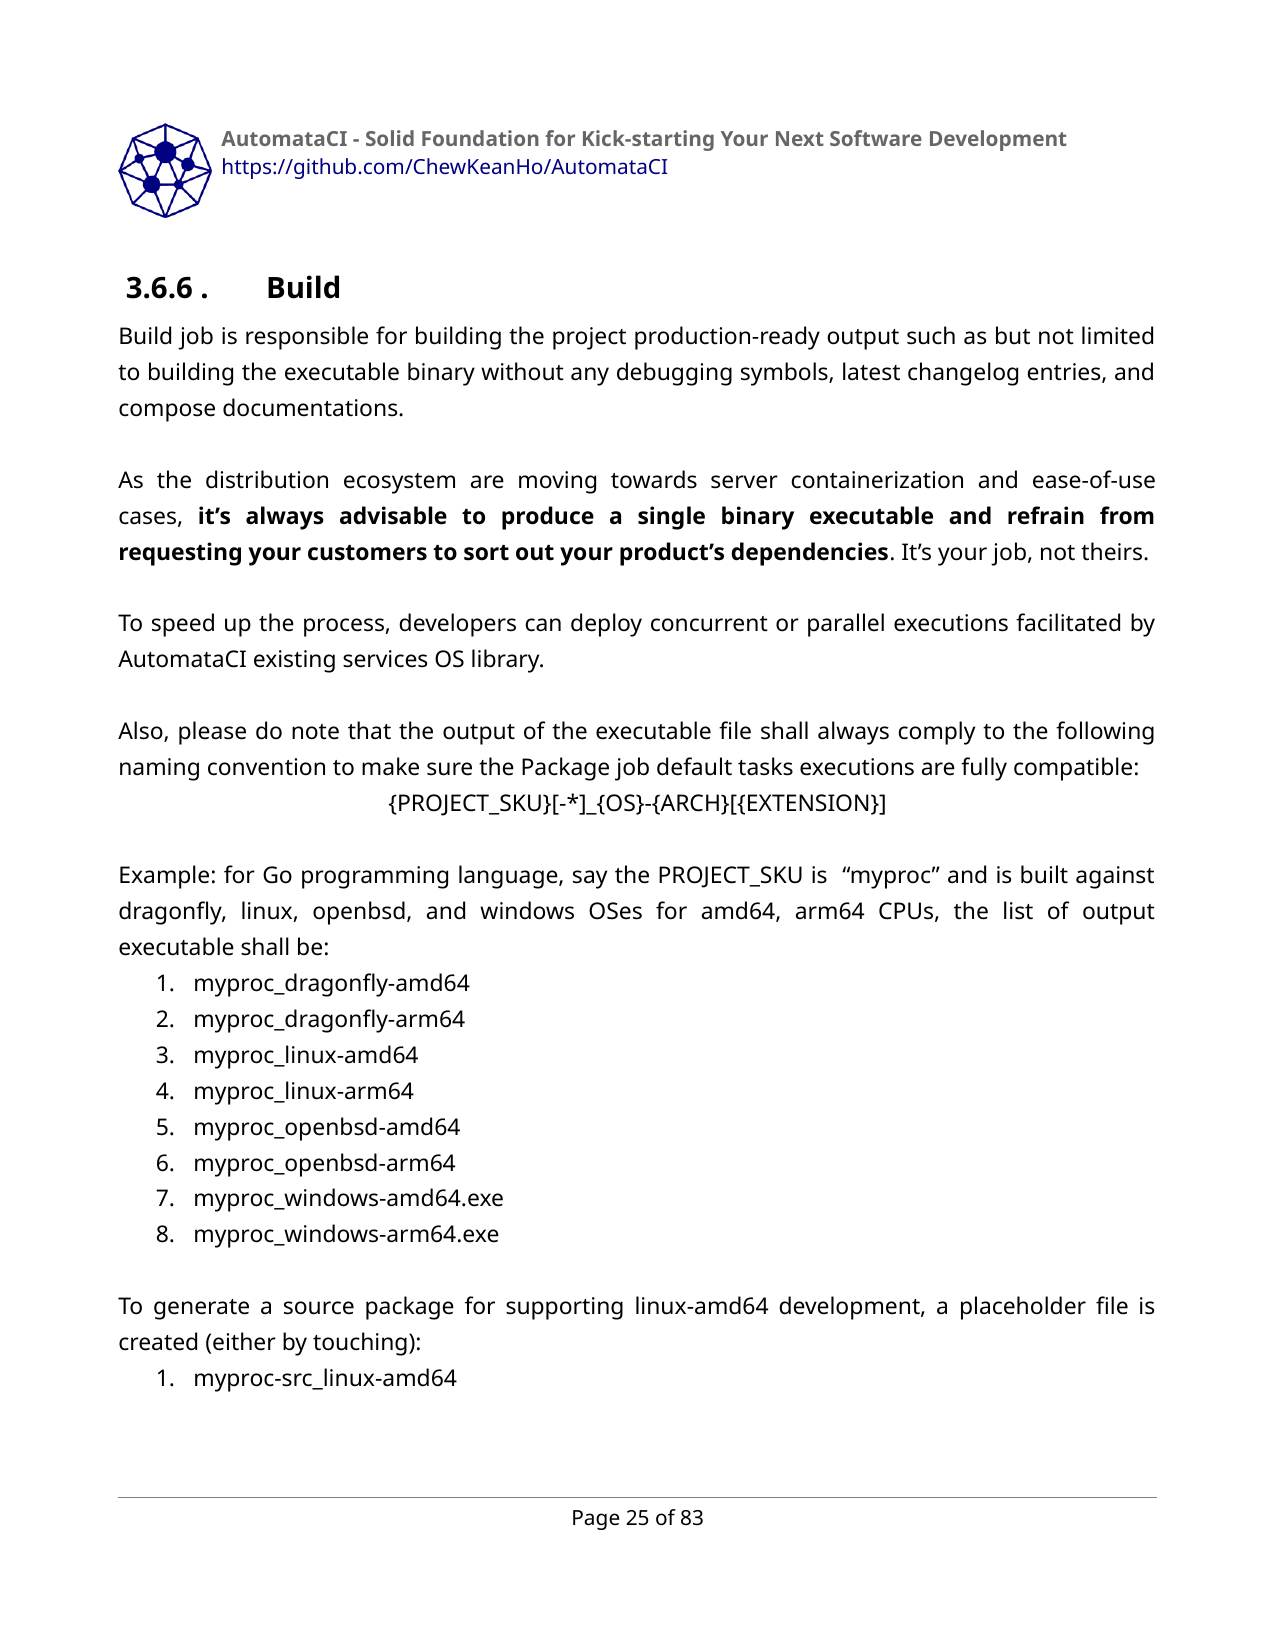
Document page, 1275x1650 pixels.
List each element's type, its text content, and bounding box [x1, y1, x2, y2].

text {PROJECT_SKU}[-*]_{OS}-{ARCH}[{EXTENSION}] [118, 787, 1157, 818]
list myproc_windows-arm64.exe [156, 1218, 1157, 1249]
list myproc_openbsd-amd64 [156, 1111, 1157, 1142]
text Also, please do note that the output of the executable file shall always comply to the following naming convention to make sure the Package job default tasks executions are fully compatible: [118, 715, 1157, 782]
subtitle Build [118, 267, 1157, 307]
list myproc_openbsd-arm64 [156, 1146, 1157, 1178]
text To speed up the process, developers can deploy concurrent or parallel executions facilitated by AutomataCI existing services OS library. [118, 607, 1157, 674]
list myproc_dragonfly-amd64 [156, 967, 1157, 998]
list myproc_linux-arm64 [156, 1074, 1157, 1106]
text Build job is responsible for building the project production-ready output such as but not limited to building the executable binary without any debugging symbols, latest changelog entries, and compose documentations. [118, 320, 1157, 423]
list myproc_linux-amd64 [156, 1039, 1157, 1070]
list myproc_windows-amd64.exe [156, 1182, 1157, 1214]
list myproc_dragonfly-arm64 [156, 1003, 1157, 1034]
text To generate a source package for supporting linux-amd64 development, a placeholder file is created (either by touching): [118, 1290, 1157, 1357]
picture [118, 123, 212, 218]
text As the distribution ecosystem are moving towards server containerization and ease-of-use cases, it’s always advisable to produce a single binary executable and refrain from requesting your customers to sort out your product’s dependencies. It’s your job, not theirs. [118, 464, 1157, 567]
list myproc-src_linux-amd64 [156, 1362, 1157, 1393]
text Example: for Go programming language, say the PROJECT_SKU is “myproc” and is built against dragonfly, linux, openbsd, and windows OSes for amd64, arm64 CPUs, the list of output executable shall be: [118, 859, 1157, 962]
